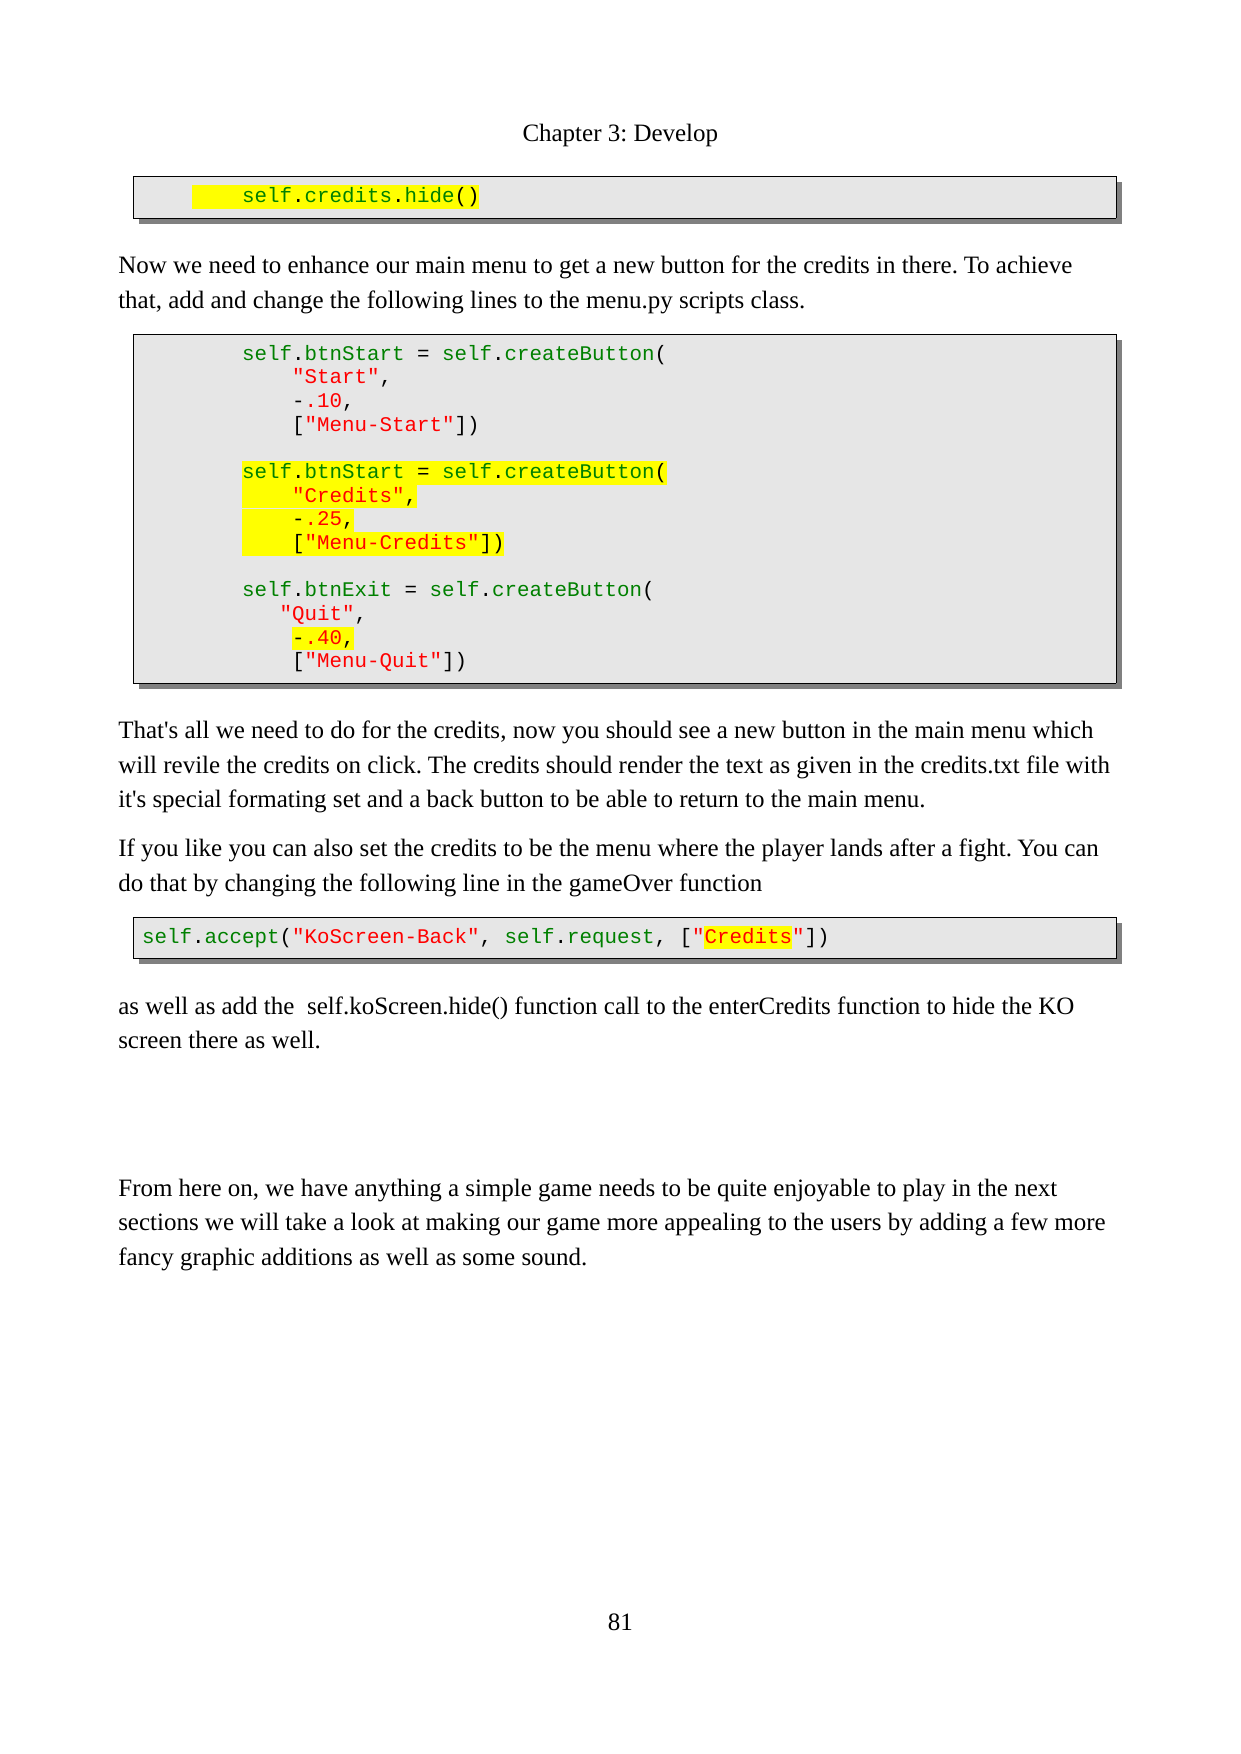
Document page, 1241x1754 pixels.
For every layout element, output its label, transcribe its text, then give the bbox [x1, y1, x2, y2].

text "Credits", [134, 476, 1116, 499]
text From here on, we have anything a simple game needs to be quite enjoyable to play in the next sections we will take a look at making our game more appealing to the users by adding a few more fancy graphic additions as well as some sound. [118, 1173, 1122, 1270]
text ["Menu-Start"]) [134, 405, 1116, 428]
text self.credits.hide() [134, 177, 1116, 218]
text If you like you can also set the credits to be the menu where the player lands after a fight. You can do that by changing the following line in the gameOver function [118, 833, 1122, 897]
text ["Menu-Credits"]) [134, 523, 1116, 547]
text self.accept("KoScreen-Back", self.request, ["Credits"]) [134, 918, 1116, 958]
text "Start", [134, 358, 1116, 381]
text Now we need to enhance our main menu to get a new button for the credits in there. To achieve that, add and change the following lines to the menu.py scripts class. [118, 250, 1122, 314]
text -.25, [134, 499, 1116, 523]
text self.btnExit = self.createButton( [134, 570, 1116, 594]
text "Quit", [134, 594, 1116, 618]
text self.btnStart = self.createButton( [134, 335, 1116, 358]
text ["Menu-Quit"]) [134, 641, 1116, 683]
text -.10, [134, 381, 1116, 405]
text -.40, [134, 618, 1116, 641]
text self.btnStart = self.createButton( [134, 452, 1116, 476]
text That's all we need to do for the credits, now you should see a new button in the main menu which will revile the credits on click. The credits should render the text as given in the credits.txt file with it's special formating set and a back button to be able to return to the main menu. [118, 715, 1122, 813]
text as well as add the self.koScreen.hide() function call to the enterCredits function to hide the KO screen there as well. [118, 991, 1122, 1054]
